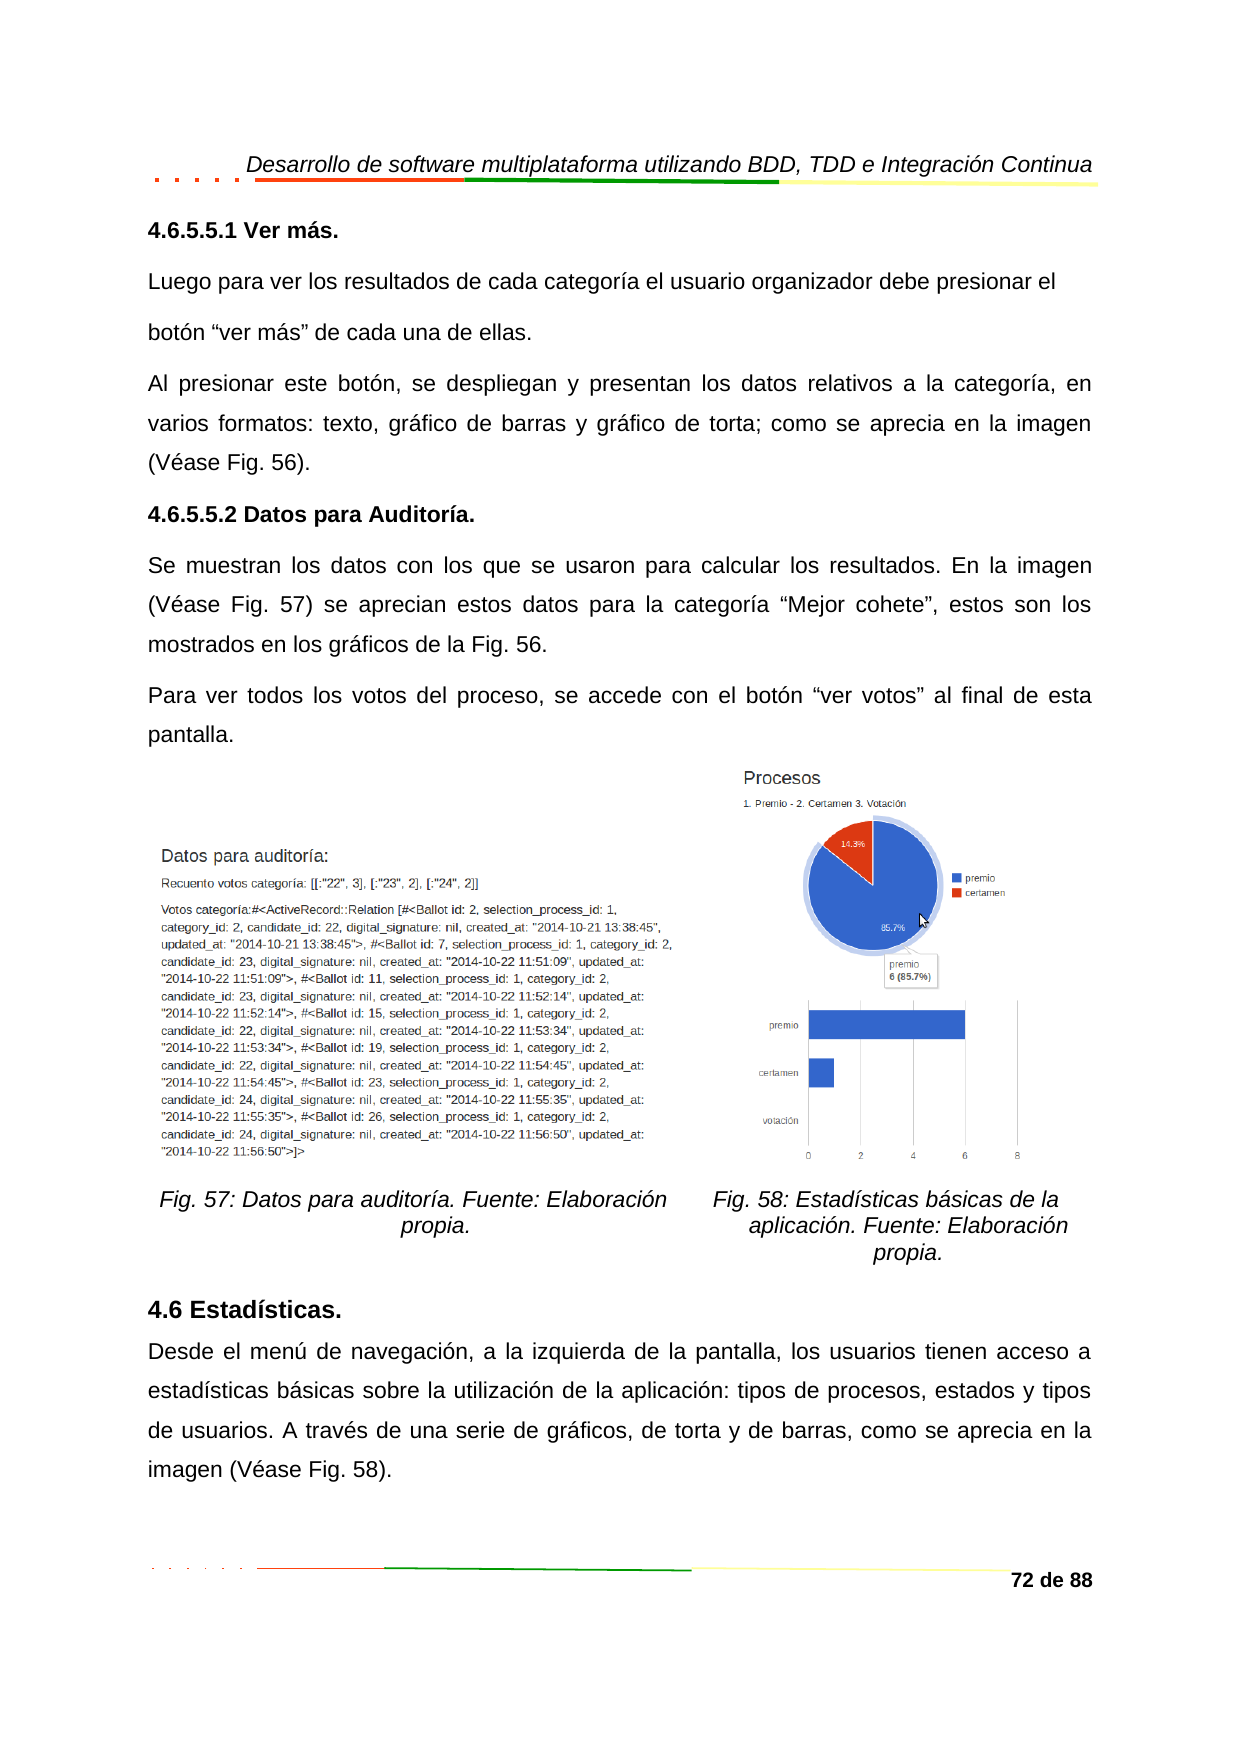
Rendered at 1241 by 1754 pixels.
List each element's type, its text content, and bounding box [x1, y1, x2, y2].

list Para ver todos los votos del proceso, se accede con el botón “ver votos” al final de esta pantalla. [148, 682, 1093, 748]
list 4.6.5.5.1 Ver más. [148, 217, 1093, 243]
picture [731, 766, 1041, 1162]
picture [153, 843, 676, 1161]
list Se muestran los datos con los que se usaron para calcular los resultados. En la imagen (Véase Fig. 57) se aprecian estos datos para la categoría “Mejor cohete”, estos son los mostrados en los gráficos de la Fig. 56. [148, 552, 1093, 657]
table_cell Fig. 57: Datos para auditoría. Fuente: Elaboración propia. [148, 1168, 679, 1283]
table_cell Fig. 58: Estadísticas básicas de la aplicación. Fuente: Elaboración propia. [679, 1168, 1093, 1283]
table_header [679, 761, 1093, 1167]
table_header [148, 761, 679, 1167]
list 4.6.5.5.2 Datos para Auditoría. [148, 501, 1093, 527]
text 4.6 Estadísticas. [148, 1295, 1093, 1323]
list Al presionar este botón, se despliegan y presentan los datos relativos a la categoría, en varios formatos: texto, gráfico de barras y gráfico de torta; como se aprecia en la imagen (Véase Fig. 56). [148, 370, 1093, 476]
list botón “ver más” de cada una de ellas. [148, 319, 1093, 345]
list Luego para ver los resultados de cada categoría el usuario organizador debe presionar el [148, 268, 1093, 294]
text Desde el menú de navegación, a la izquierda de la pantalla, los usuarios tienen acceso a estadísticas básicas sobre la utilización de la aplicación: tipos de procesos, estados y tipos de usuarios. A través de una serie de gráficos, de torta y de barras, como se aprecia en la imagen (Véase Fig. 58). [148, 1338, 1093, 1483]
